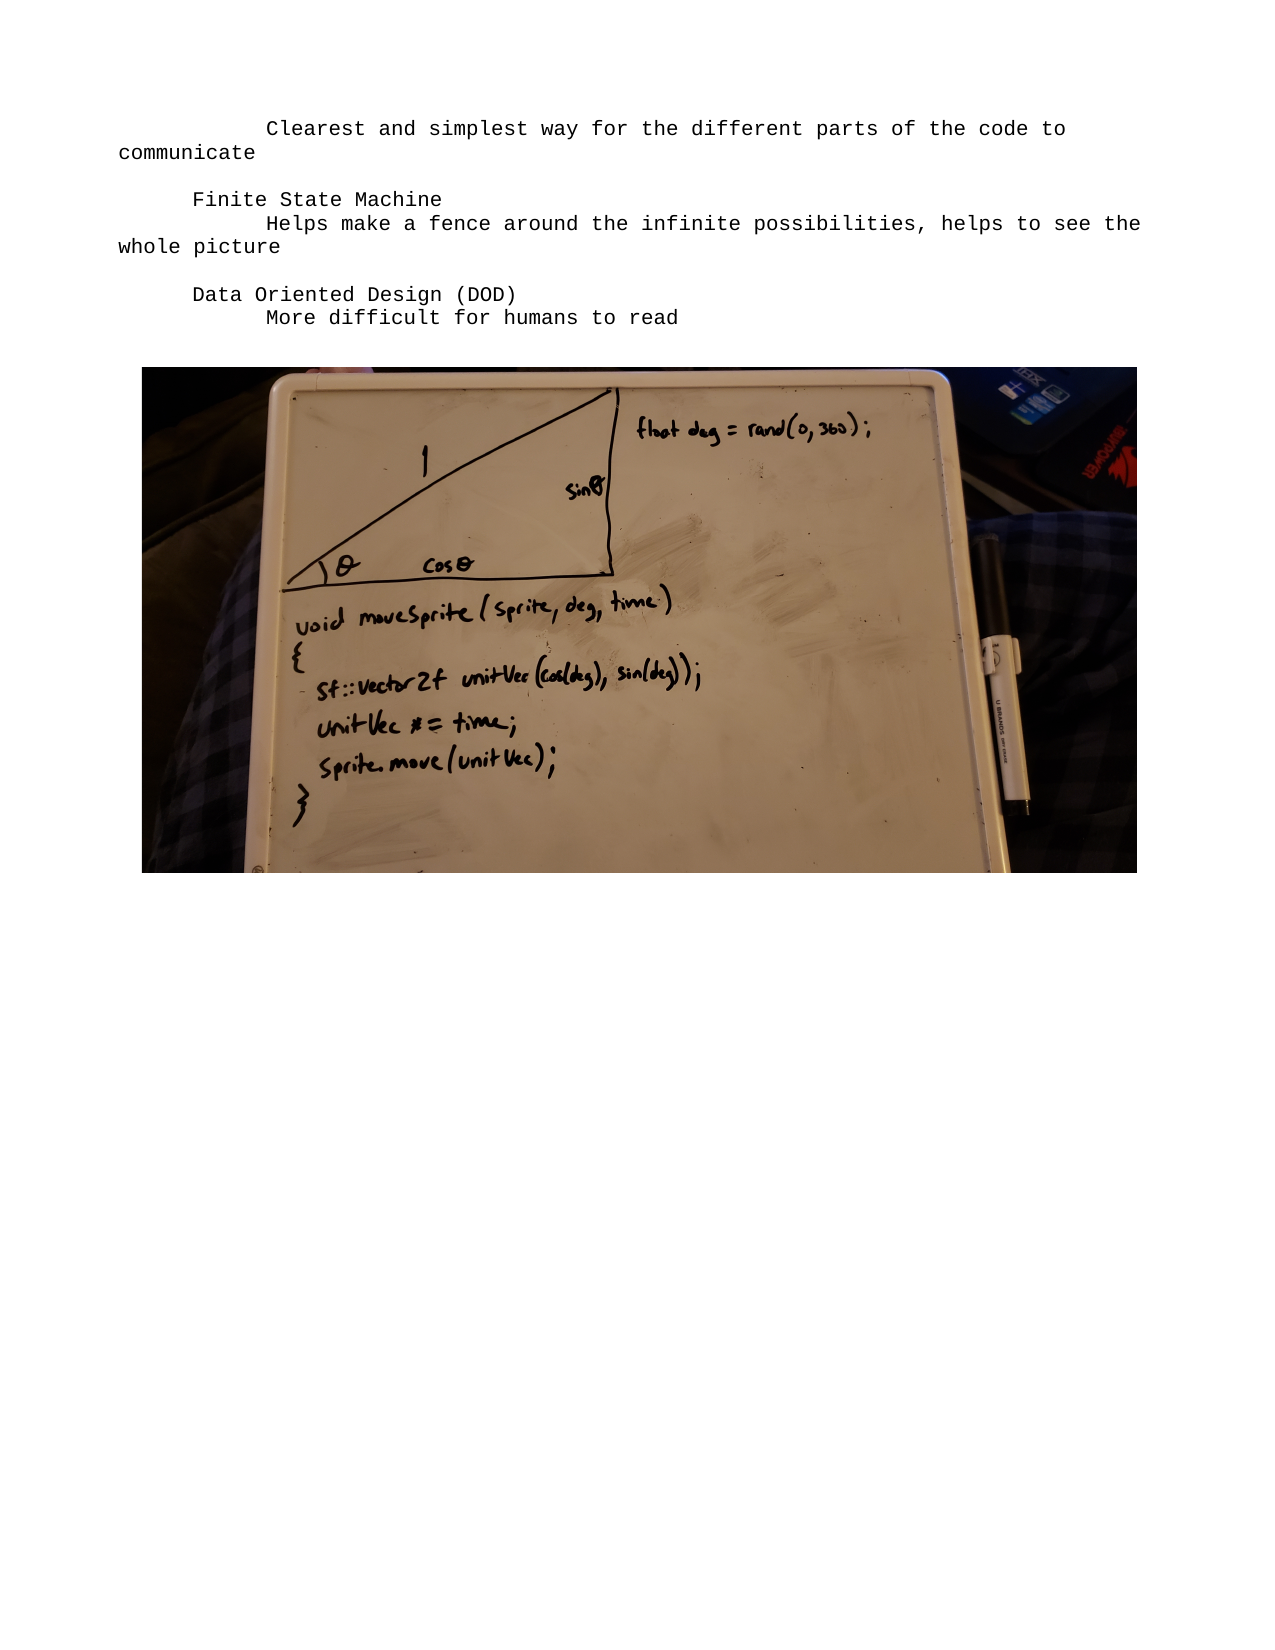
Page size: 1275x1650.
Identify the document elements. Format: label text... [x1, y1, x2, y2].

text Finite State Machine [118, 189, 1157, 213]
text Helps make a fence around the infinite possibilities, helps to see the whole picture [118, 213, 1157, 260]
text Clearest and simplest way for the different parts of the code to communicate [118, 118, 1157, 165]
picture [141, 367, 1137, 873]
text More difficult for humans to read [118, 307, 1157, 331]
text Data Oriented Design (DOD) [118, 284, 1157, 307]
